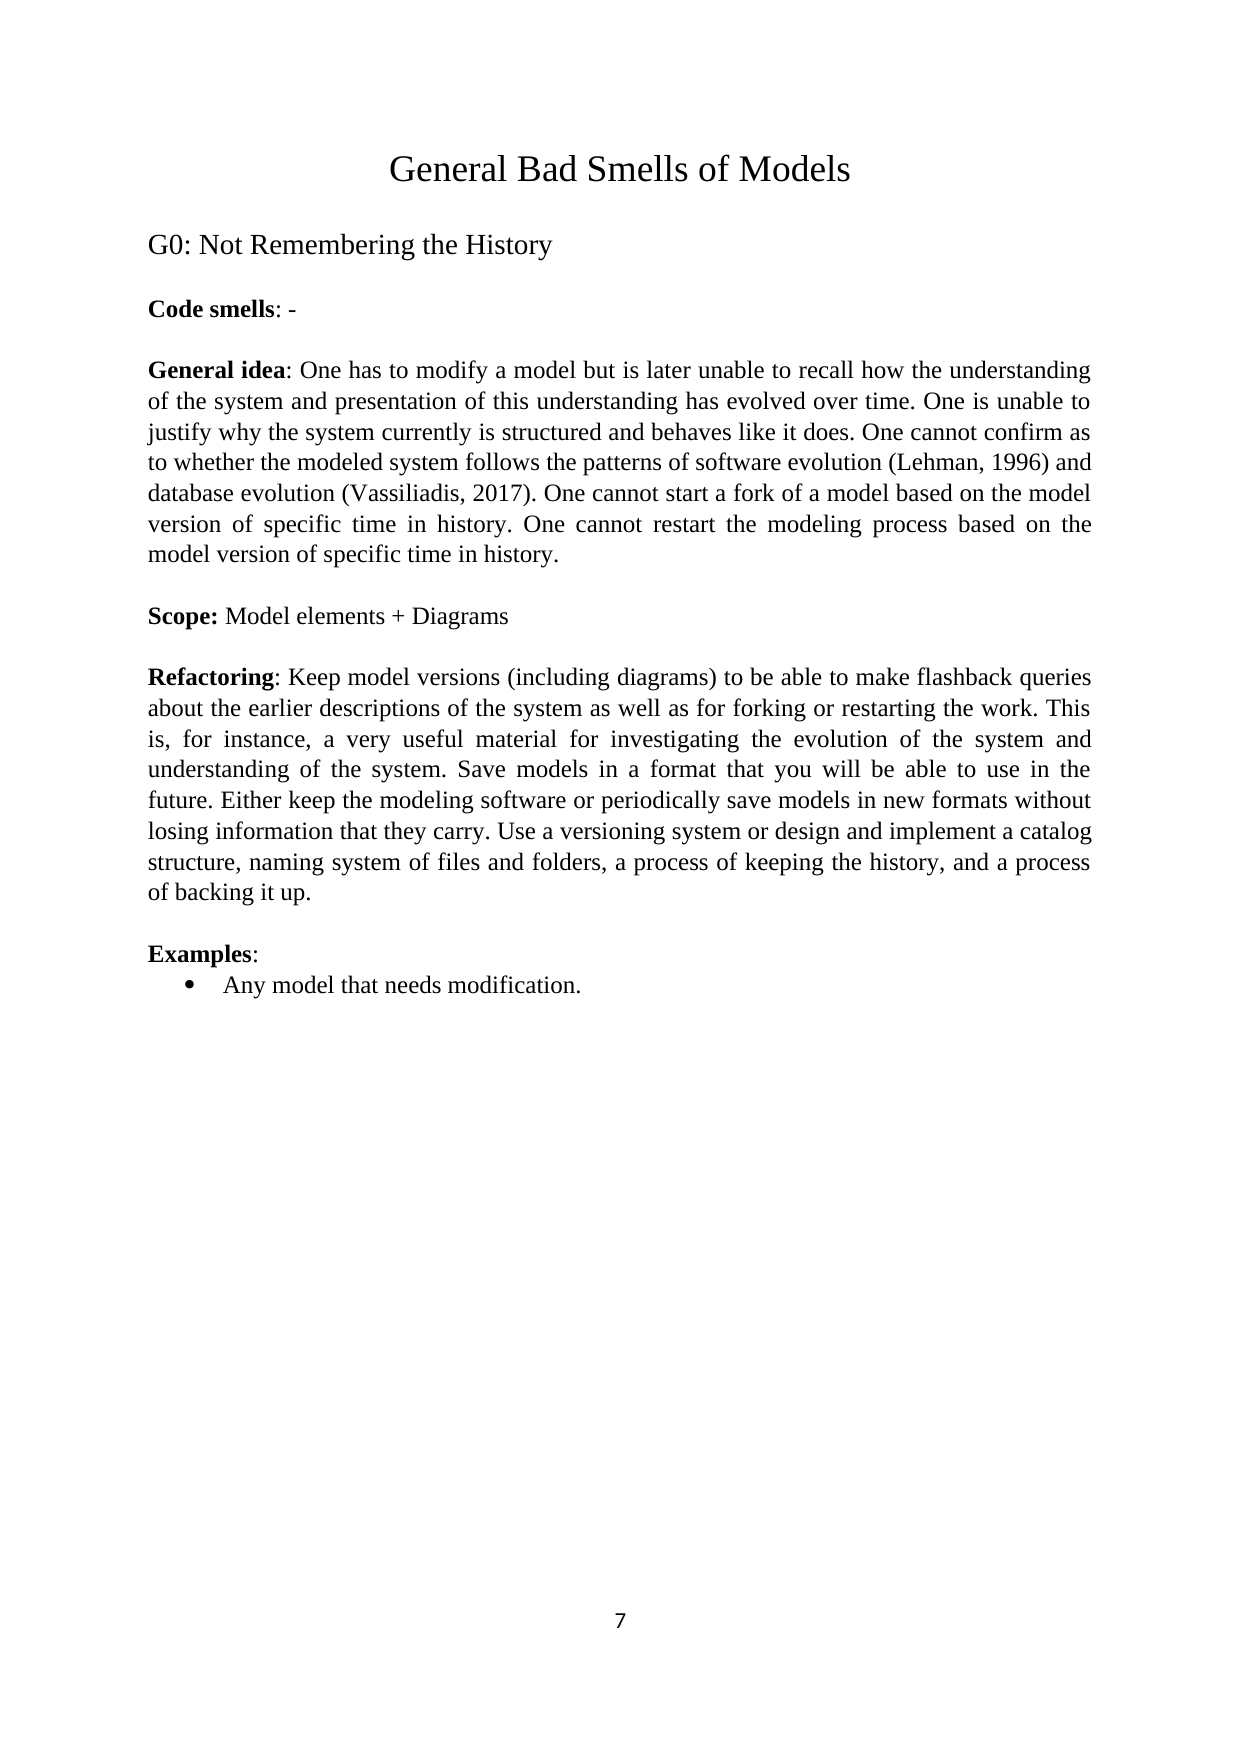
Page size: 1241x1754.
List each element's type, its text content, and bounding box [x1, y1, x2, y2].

text Refactoring: Keep model versions (including diagrams) to be able to make flashback queries about the earlier descriptions of the system as well as for forking or restarting the work. This is, for instance, a very useful material for investigating the evolution of the system and understanding of the system. Save models in a format that you will be able to use in the future. Either keep the modeling software or periodically save models in new formats without losing information that they carry. Use a versioning system or design and implement a catalog structure, naming system of files and folders, a process of keeping the history, and a process of backing it up. [148, 662, 1093, 906]
list Any model that needs modification. [185, 970, 1093, 998]
subtitle G0: Not Remembering the History [148, 227, 1093, 261]
text Code smells: - [148, 294, 1093, 322]
text Examples: [148, 939, 1093, 968]
text General idea: One has to modify a model but is later unable to recall how the understanding of the system and presentation of this understanding has evolved over time. One is unable to justify why the system currently is structured and behaves like it does. One cannot confirm as to whether the modeled system follows the patterns of software evolution (Lehman, 1996) and database evolution (Vassiliadis, 2017). One cannot start a fork of a model based on the model version of specific time in history. One cannot restart the modeling process based on the model version of specific time in history. [148, 355, 1093, 568]
text Scope: Model elements + Diagrams [148, 601, 1093, 630]
subtitle General Bad Smells of Models [148, 146, 1093, 189]
